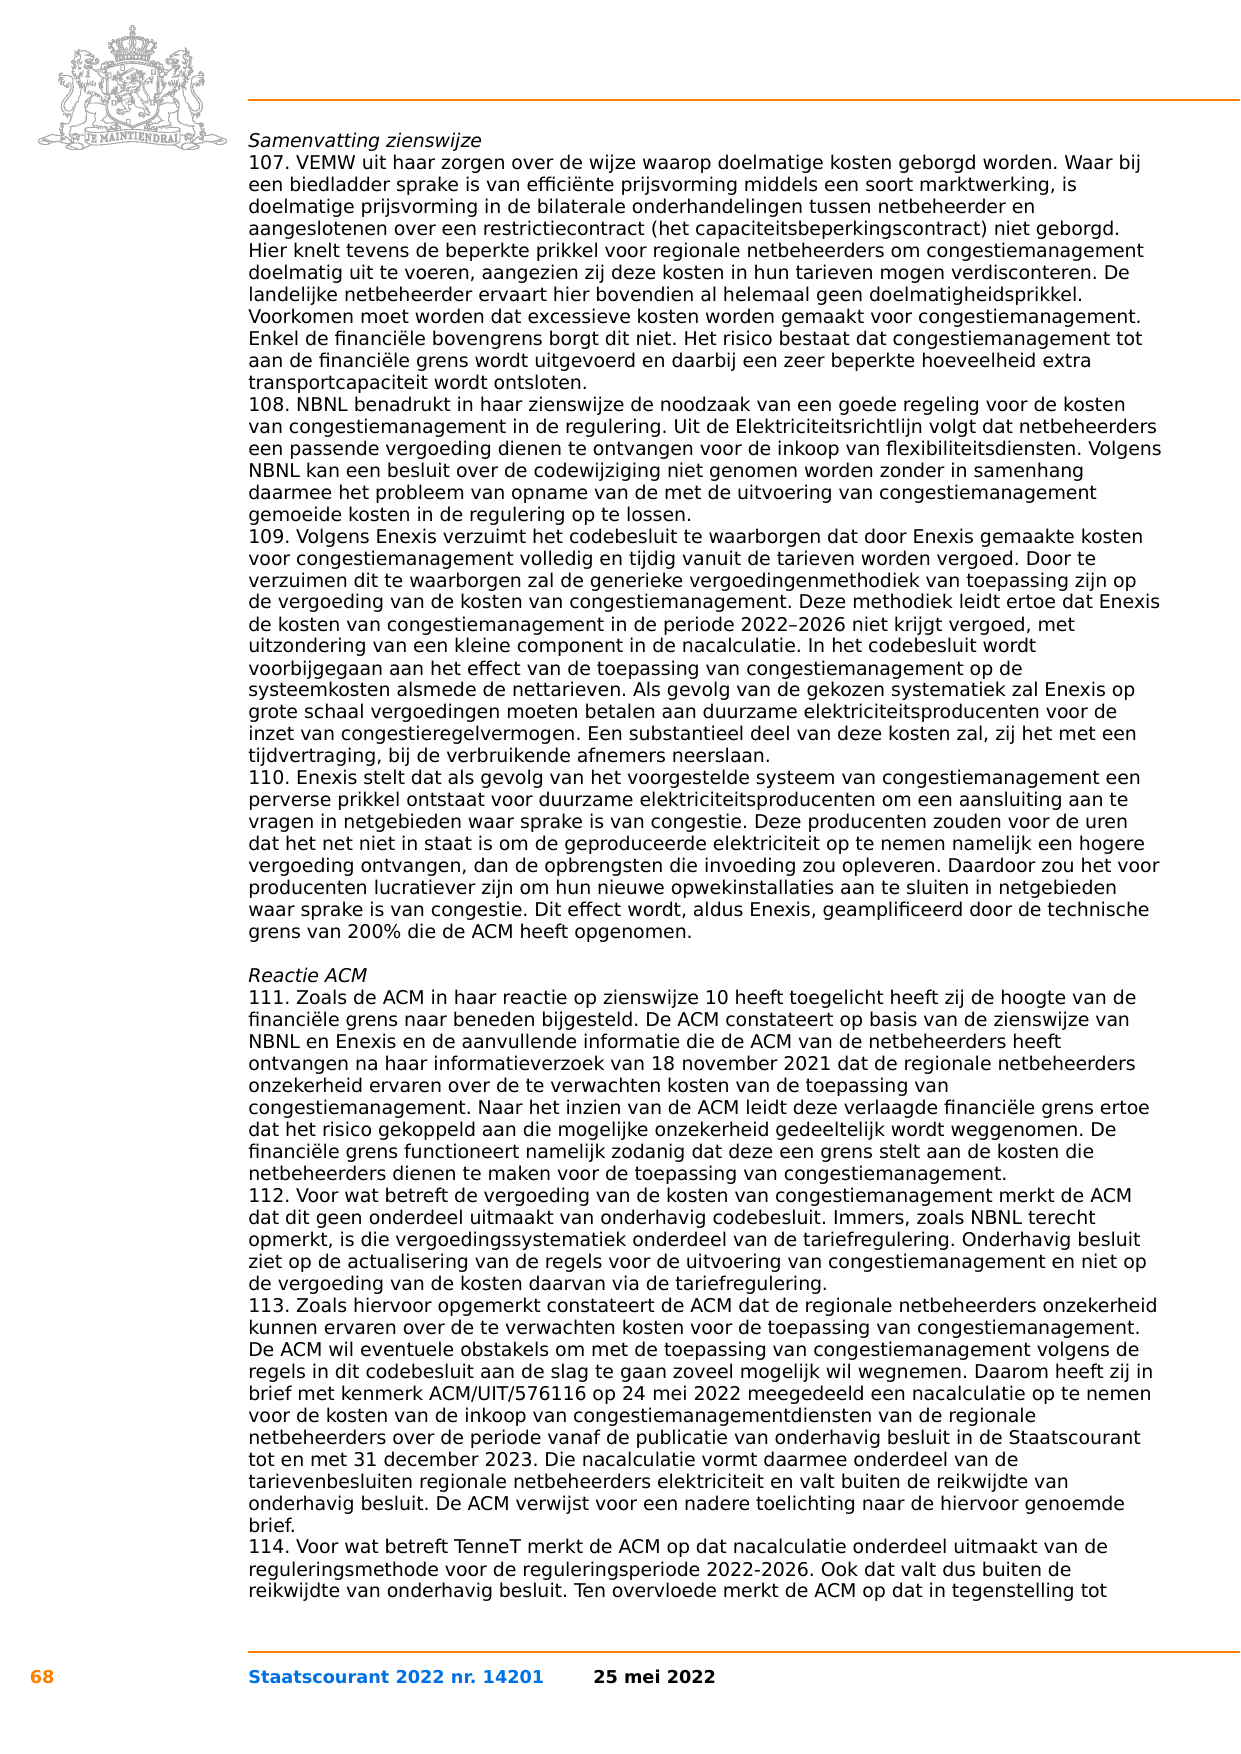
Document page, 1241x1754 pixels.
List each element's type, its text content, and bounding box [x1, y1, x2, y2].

text 108. NBNL benadrukt in haar zienswijze de noodzaak van een goede regeling voor de kosten van congestiemanagement in de regulering. Uit de Elektriciteitsrichtlijn volgt dat netbeheerders een passende vergoeding dienen te ontvangen voor de inkoop van flexibiliteitsdiensten. Volgens NBNL kan een besluit over de codewijziging niet genomen worden zonder in samenhang daarmee het probleem van opname van de met de uitvoering van congestiemanagement gemoeide kosten in de regulering op te lossen. [248, 394, 1163, 526]
subtitle Reactie ACM [248, 965, 1163, 987]
text 110. Enexis stelt dat als gevolg van het voorgestelde systeem van congestiemanagement een perverse prikkel ontstaat voor duurzame elektriciteitsproducenten om een aansluiting aan te vragen in netgebieden waar sprake is van congestie. Deze producenten zouden voor de uren dat het net niet in staat is om de geproduceerde elektriciteit op te nemen namelijk een hogere vergoeding ontvangen, dan de opbrengsten die invoeding zou opleveren. Daardoor zou het voor producenten lucratiever zijn om hun nieuwe opwekinstallaties aan te sluiten in netgebieden waar sprake is van congestie. Dit effect wordt, aldus Enexis, geamplificeerd door de technische grens van 200% die de ACM heeft opgenomen. [248, 767, 1163, 943]
text 109. Volgens Enexis verzuimt het codebesluit te waarborgen dat door Enexis gemaakte kosten voor congestiemanagement volledig en tijdig vanuit de tarieven worden vergoed. Door te verzuimen dit te waarborgen zal de generieke vergoedingenmethodiek van toepassing zijn op de vergoeding van de kosten van congestiemanagement. Deze methodiek leidt ertoe dat Enexis de kosten van congestiemanagement in de periode 2022–2026 niet krijgt vergoed, met uitzondering van een kleine component in de nacalculatie. In het codebesluit wordt voorbijgegaan aan het effect van de toepassing van congestiemanagement op de systeemkosten alsmede de nettarieven. Als gevolg van de gekozen systematiek zal Enexis op grote schaal vergoedingen moeten betalen aan duurzame elektriciteitsproducenten voor de inzet van congestieregelvermogen. Een substantieel deel van deze kosten zal, zij het met een tijdvertraging, bij de verbruikende afnemers neerslaan. [248, 526, 1163, 767]
text 113. Zoals hiervoor opgemerkt constateert de ACM dat de regionale netbeheerders onzekerheid kunnen ervaren over de te verwachten kosten voor de toepassing van congestiemanagement. De ACM wil eventuele obstakels om met de toepassing van congestiemanagement volgens de regels in dit codebesluit aan de slag te gaan zoveel mogelijk wil wegnemen. Daarom heeft zij in brief met kenmerk ACM/UIT/576116 op 24 mei 2022 meegedeeld een nacalculatie op te nemen voor de kosten van de inkoop van congestiemanagementdiensten van de regionale netbeheerders over de periode vanaf de publicatie van onderhavig besluit in de Staatscourant tot en met 31 december 2023. Die nacalculatie vormt daarmee onderdeel van de tarievenbesluiten regionale netbeheerders elektriciteit en valt buiten de reikwijdte van onderhavig besluit. De ACM verwijst voor een nadere toelichting naar de hiervoor genoemde brief. [248, 1295, 1163, 1536]
text 114. Voor wat betreft TenneT merkt de ACM op dat nacalculatie onderdeel uitmaakt van de reguleringsmethode voor de reguleringsperiode 2022-2026. Ook dat valt dus buiten de reikwijdte van onderhavig besluit. Ten overvloede merkt de ACM op dat in tegenstelling tot [248, 1536, 1163, 1602]
text 107. VEMW uit haar zorgen over de wijze waarop doelmatige kosten geborgd worden. Waar bij een biedladder sprake is van efficiënte prijsvorming middels een soort marktwerking, is doelmatige prijsvorming in de bilaterale onderhandelingen tussen netbeheerder en aangeslotenen over een restrictiecontract (het capaciteitsbeperkingscontract) niet geborgd. Hier knelt tevens de beperkte prikkel voor regionale netbeheerders om congestiemanagement doelmatig uit te voeren, aangezien zij deze kosten in hun tarieven mogen verdisconteren. De landelijke netbeheerder ervaart hier bovendien al helemaal geen doelmatigheidsprikkel. Voorkomen moet worden dat excessieve kosten worden gemaakt voor congestiemanagement. Enkel de financiële bovengrens borgt dit niet. Het risico bestaat dat congestiemanagement tot aan de financiële grens wordt uitgevoerd en daarbij een zeer beperkte hoeveelheid extra transportcapaciteit wordt ontsloten. [248, 152, 1163, 394]
subtitle Samenvatting zienswijze [248, 130, 1163, 152]
picture [38, 25, 227, 150]
text 111. Zoals de ACM in haar reactie op zienswijze 10 heeft toegelicht heeft zij de hoogte van de financiële grens naar beneden bijgesteld. De ACM constateert op basis van de zienswijze van NBNL en Enexis en de aanvullende informatie die de ACM van de netbeheerders heeft ontvangen na haar informatieverzoek van 18 november 2021 dat de regionale netbeheerders onzekerheid ervaren over de te verwachten kosten van de toepassing van congestiemanagement. Naar het inzien van de ACM leidt deze verlaagde financiële grens ertoe dat het risico gekoppeld aan die mogelijke onzekerheid gedeeltelijk wordt weggenomen. De financiële grens functioneert namelijk zodanig dat deze een grens stelt aan de kosten die netbeheerders dienen te maken voor de toepassing van congestiemanagement. [248, 987, 1163, 1185]
text 112. Voor wat betreft de vergoeding van de kosten van congestiemanagement merkt de ACM dat dit geen onderdeel uitmaakt van onderhavig codebesluit. Immers, zoals NBNL terecht opmerkt, is die vergoedingssystematiek onderdeel van de tariefregulering. Onderhavig besluit ziet op de actualisering van de regels voor de uitvoering van congestiemanagement en niet op de vergoeding van de kosten daarvan via de tariefregulering. [248, 1185, 1163, 1295]
